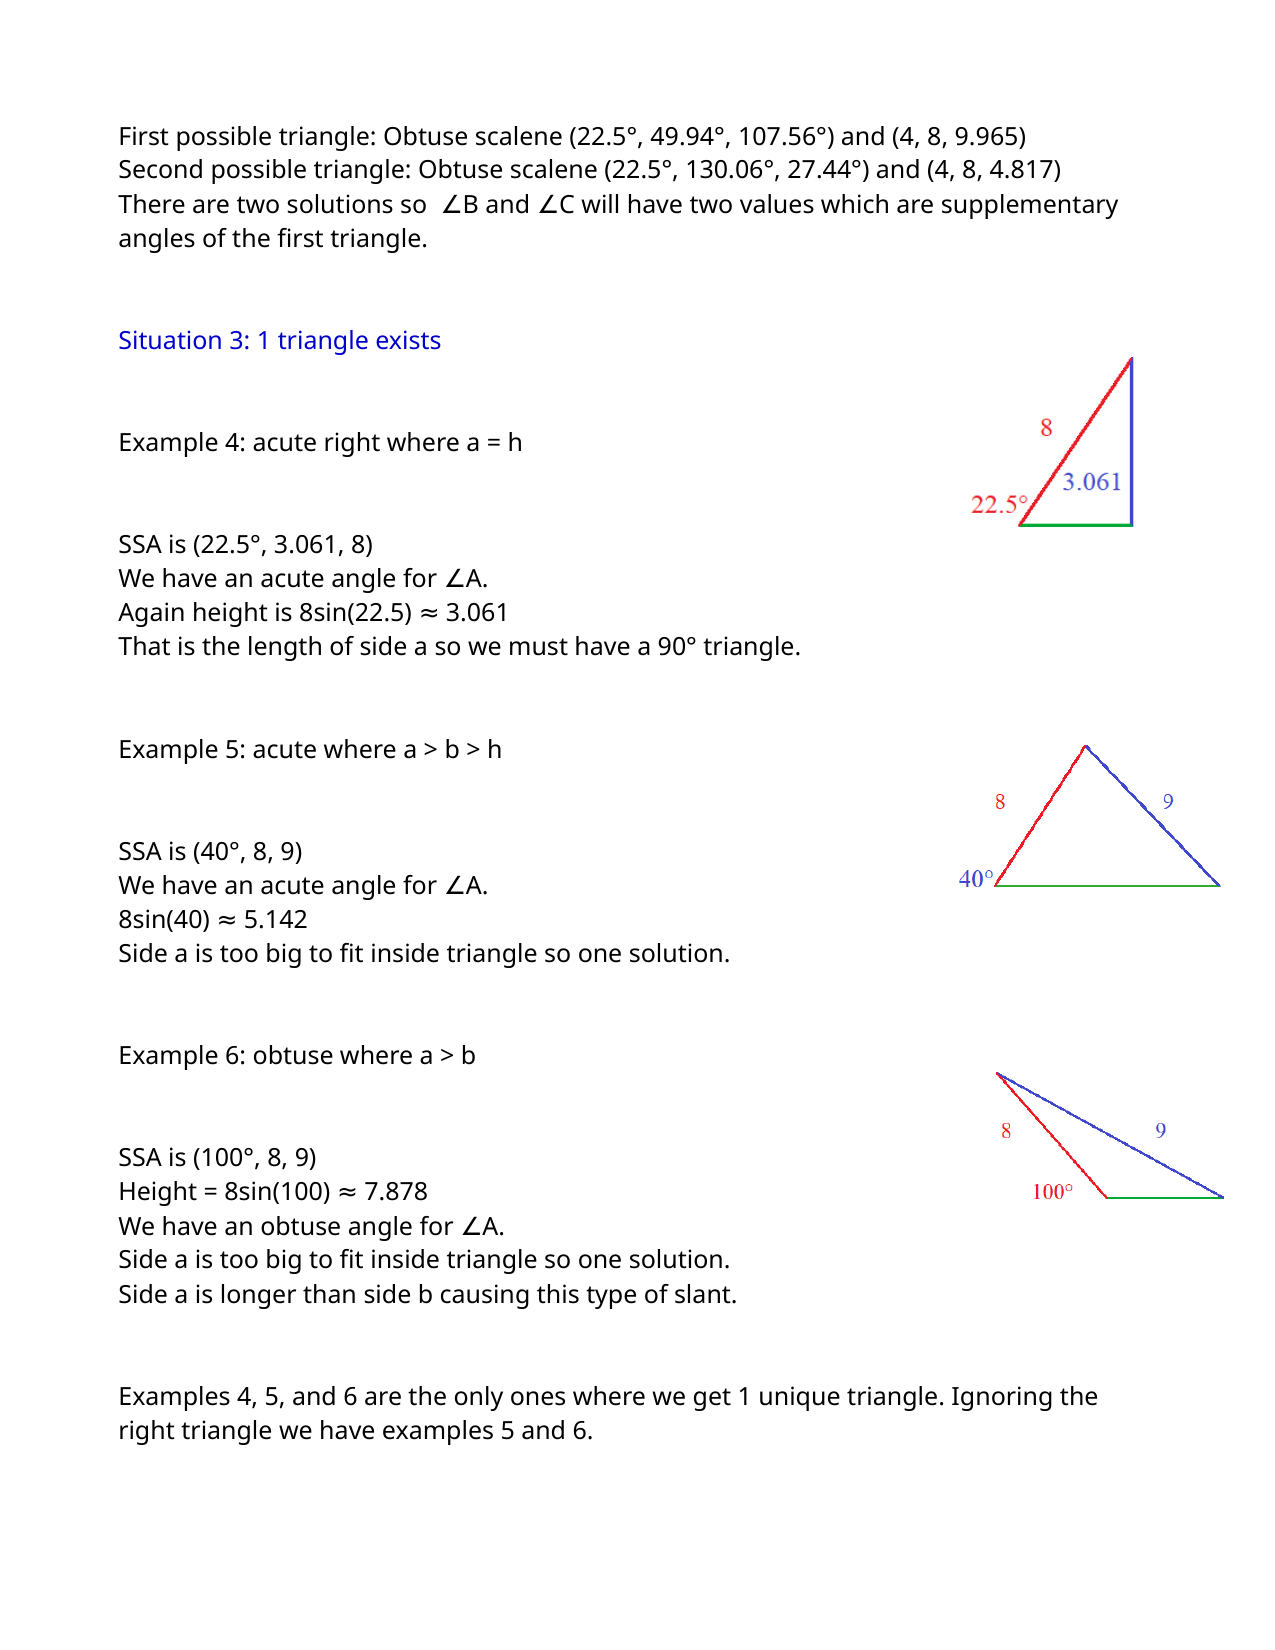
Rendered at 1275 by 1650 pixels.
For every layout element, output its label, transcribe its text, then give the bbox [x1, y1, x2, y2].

text Again height is 8sin(22.5) ≈ 3.061 [118, 595, 1157, 629]
text Height = 8sin(100) ≈ 7.878 [118, 1174, 1157, 1208]
text Second possible triangle: Obtuse scalene (22.5°, 130.06°, 27.44°) and (4, 8, 4.817) [118, 152, 1157, 186]
text Side a is longer than side b causing this type of slant. [118, 1276, 1157, 1310]
text First possible triangle: Obtuse scalene (22.5°, 49.94°, 107.56°) and (4, 8, 9.965) [118, 118, 1157, 152]
text SSA is (100°, 8, 9) [118, 1140, 995, 1174]
text Example 5: acute where a > b > h [118, 731, 1157, 765]
picture [995, 1071, 1224, 1199]
text SSA is (22.5°, 3.061, 8) [118, 527, 1157, 561]
text Example 6: obtuse where a > b [118, 1038, 1157, 1072]
text We have an acute angle for ∠A. [118, 867, 1157, 902]
text Side a is too big to fit inside triangle so one solution. [118, 1242, 1157, 1276]
text There are two solutions so ∠B and ∠C will have two values which are supplementary angles of the first triangle. [118, 186, 1157, 254]
text Situation 3: 1 triangle exists [118, 322, 1157, 357]
picture [950, 745, 1221, 887]
text Example 4: acute right where a = h [118, 425, 970, 459]
text Side a is too big to fit inside triangle so one solution. [118, 936, 1157, 970]
text That is the length of side a so we must have a 90° triangle. [118, 629, 1157, 663]
text We have an obtuse angle for ∠A. [118, 1208, 1157, 1242]
text Examples 4, 5, and 6 are the only ones where we get 1 unique triangle. Ignoring the right triangle we have examples 5 and 6. [118, 1378, 1157, 1447]
text SSA is (40°, 8, 9) [118, 833, 950, 867]
text 8sin(40) ≈ 5.142 [118, 902, 1157, 936]
picture [970, 357, 1157, 527]
text We have an acute angle for ∠A. [118, 561, 1157, 595]
